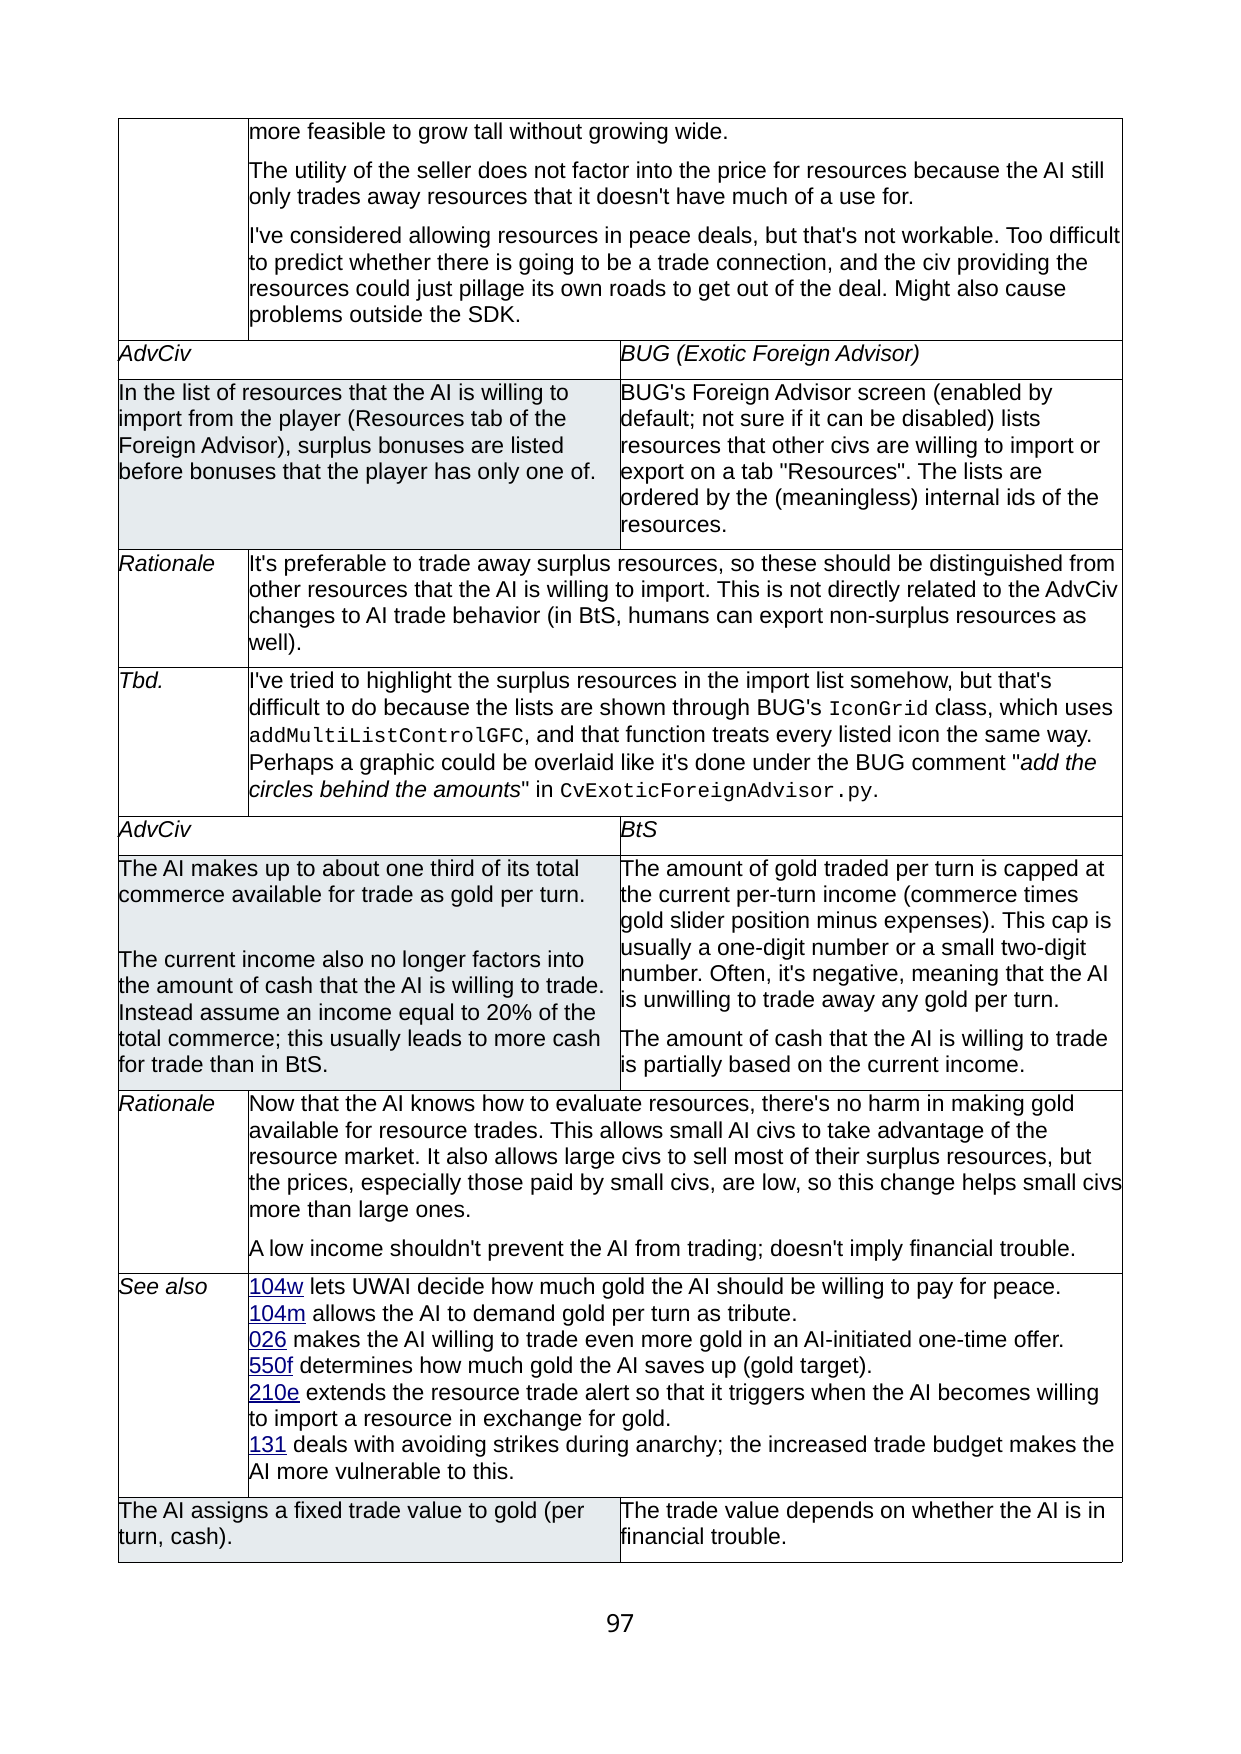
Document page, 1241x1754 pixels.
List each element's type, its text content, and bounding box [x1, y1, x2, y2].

table_cell BUG (Exotic Foreign Advisor) [621, 341, 1122, 379]
table_cell Now that the AI knows how to evaluate resources, there's no harm in making gold available for resource trades. This allows small AI civs to take advantage of the resource market. It also allows large civs to sell most of their surplus resources, but the prices, especially those paid by small civs, are low, so this change helps small civs more than large ones. A low income shouldn't prevent the AI from trading; doesn't imply financial trouble. [249, 1091, 1122, 1273]
table_cell AdvCiv [119, 817, 620, 854]
table_cell more feasible to grow tall without growing wide. The utility of the seller does not factor into the price for resources because the AI still only trades away resources that it doesn't have much of a use for. I've considered allowing resources in peace deals, but that's not workable. Too difficult to predict whether there is going to be a trade connection, and the civ providing the resources could just pillage its own roads to get out of the deal. Might also cause problems outside the SDK. [249, 119, 1122, 340]
table_cell Rationale [119, 1091, 248, 1273]
table_cell The AI assigns a fixed trade value to gold (per turn, cash). [119, 1498, 620, 1562]
table_cell The amount of gold traded per turn is capped at the current per-turn income (commerce times gold slider position minus expenses). This cap is usually a one-digit number or a small two-digit number. Often, it's negative, meaning that the AI is unwilling to trade away any gold per turn. The amount of cash that the AI is willing to trade is partially based on the current income. [621, 856, 1122, 1090]
table_cell In the list of resources that the AI is willing to import from the player (Resources tab of the Foreign Advisor), surplus bonuses are listed before bonuses that the player has only one of. [119, 380, 620, 549]
table_cell It's preferable to trade away surplus resources, so these should be distinguished from other resources that the AI is willing to import. This is not directly related to the AdvCiv changes to AI trade behavior (in BtS, humans can export non-surplus resources as well). [249, 550, 1122, 667]
table_cell The AI makes up to about one third of its total commerce available for trade as gold per turn. The current income also no longer factors into the amount of cash that the AI is willing to trade. Instead assume an income equal to 20% of the total commerce; this usually leads to more cash for trade than in BtS. [119, 856, 620, 1090]
table_cell Rationale [119, 550, 248, 667]
table_cell 104w lets UWAI decide how much gold the AI should be willing to pay for peace. 104m allows the AI to demand gold per turn as tribute. 026 makes the AI willing to trade even more gold in an AI-initiated one-time offer. 550f determines how much gold the AI saves up (gold target). 210e extends the resource trade alert so that it triggers when the AI becomes willing to import a resource in exchange for gold. 131 deals with avoiding strikes during anarchy; the increased trade budget makes the AI more vulnerable to this. [249, 1274, 1122, 1497]
table_cell BtS [621, 817, 1122, 854]
table_cell See also [119, 1274, 248, 1497]
table_cell BUG's Foreign Advisor screen (enabled by default; not sure if it can be disabled) lists resources that other civs are willing to import or export on a tab "Resources". The lists are ordered by the (meaningless) internal ids of the resources. [621, 380, 1122, 549]
table_cell I've tried to highlight the surplus resources in the import list somehow, but that's difficult to do because the lists are shown through BUG's IconGrid class, which uses addMultiListControlGFC, and that function treats every listed icon the same way. Perhaps a graphic could be overlaid like it's done under the BUG comment "add the circles behind the amounts" in CvExoticForeignAdvisor.py. [249, 668, 1122, 816]
table_cell The trade value depends on whether the AI is in financial trouble. [621, 1498, 1122, 1562]
table_cell AdvCiv [119, 341, 620, 379]
table_cell [119, 119, 248, 340]
table_cell Tbd. [119, 668, 248, 816]
